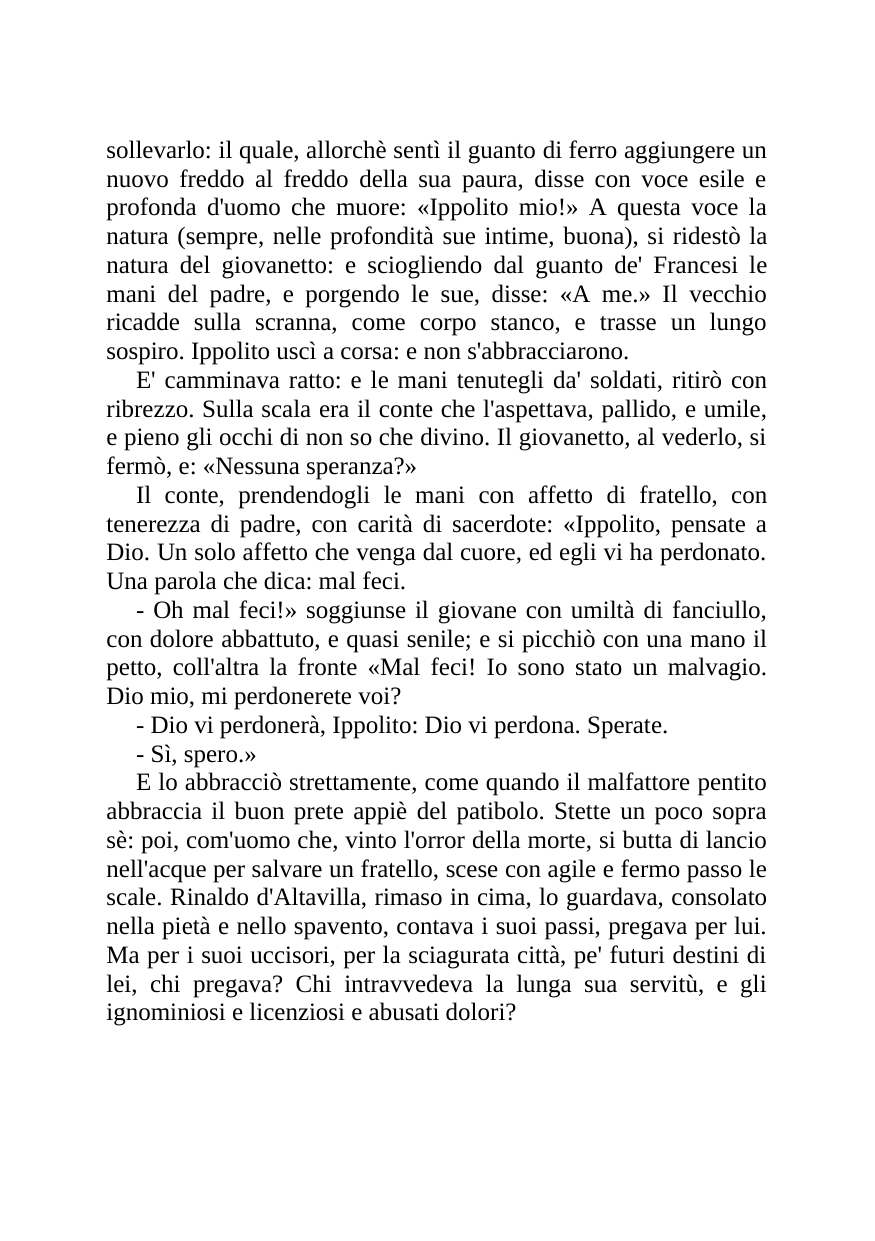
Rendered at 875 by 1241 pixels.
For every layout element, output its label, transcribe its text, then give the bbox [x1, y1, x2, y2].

text - Dio vi perdonerà, Ippolito: Dio vi perdona. Sperate. [106, 710, 768, 739]
text E' camminava ratto: e le mani tenutegli da' soldati, ritirò con ribrezzo. Sulla scala era il conte che l'aspettava, pallido, e umile, e pieno gli occhi di non so che divino. Il giovanetto, al vederlo, si fermò, e: «Nessuna speranza?» [106, 365, 768, 480]
text E lo abbracciò strettamente, come quando il malfattore pentito abbraccia il buon prete appiè del patibolo. Stette un poco sopra sè: poi, com'uomo che, vinto l'orror della morte, si butta di lancio nell'acque per salvare un fratello, scese con agile e fermo passo le scale. Rinaldo d'Altavilla, rimaso in cima, lo guardava, consolato nella pietà e nello spavento, contava i suoi passi, pregava per lui. Ma per i suoi uccisori, per la sciagurata città, pe' futuri destini di lei, chi pregava? Chi intravvedeva la lunga sua servitù, e gli ignominiosi e licenziosi e abusati dolori? [106, 767, 768, 1026]
text - Oh mal feci!» soggiunse il giovane con umiltà di fanciullo, con dolore abbattuto, e quasi senile; e si picchiò con una mano il petto, coll'altra la fronte «Mal feci! Io sono stato un malvagio. Dio mio, mi perdonerete voi? [106, 595, 768, 710]
text Il conte, prendendogli le mani con affetto di fratello, con tenerezza di padre, con carità di sacerdote: «Ippolito, pensate a Dio. Un solo affetto che venga dal cuore, ed egli vi ha perdonato. Una parola che dica: mal feci. [106, 480, 768, 595]
text sollevarlo: il quale, allorchè sentì il guanto di ferro aggiungere un nuovo freddo al freddo della sua paura, disse con voce esile e profonda d'uomo che muore: «Ippolito mio!» A questa voce la natura (sempre, nelle profondità sue intime, buona), si ridestò la natura del giovanetto: e sciogliendo dal guanto de' Francesi le mani del padre, e porgendo le sue, disse: «A me.» Il vecchio ricadde sulla scranna, come corpo stanco, e trasse un lungo sospiro. Ippolito uscì a corsa: e non s'abbracciarono. [106, 135, 768, 365]
text - Sì, spero.» [106, 739, 768, 767]
